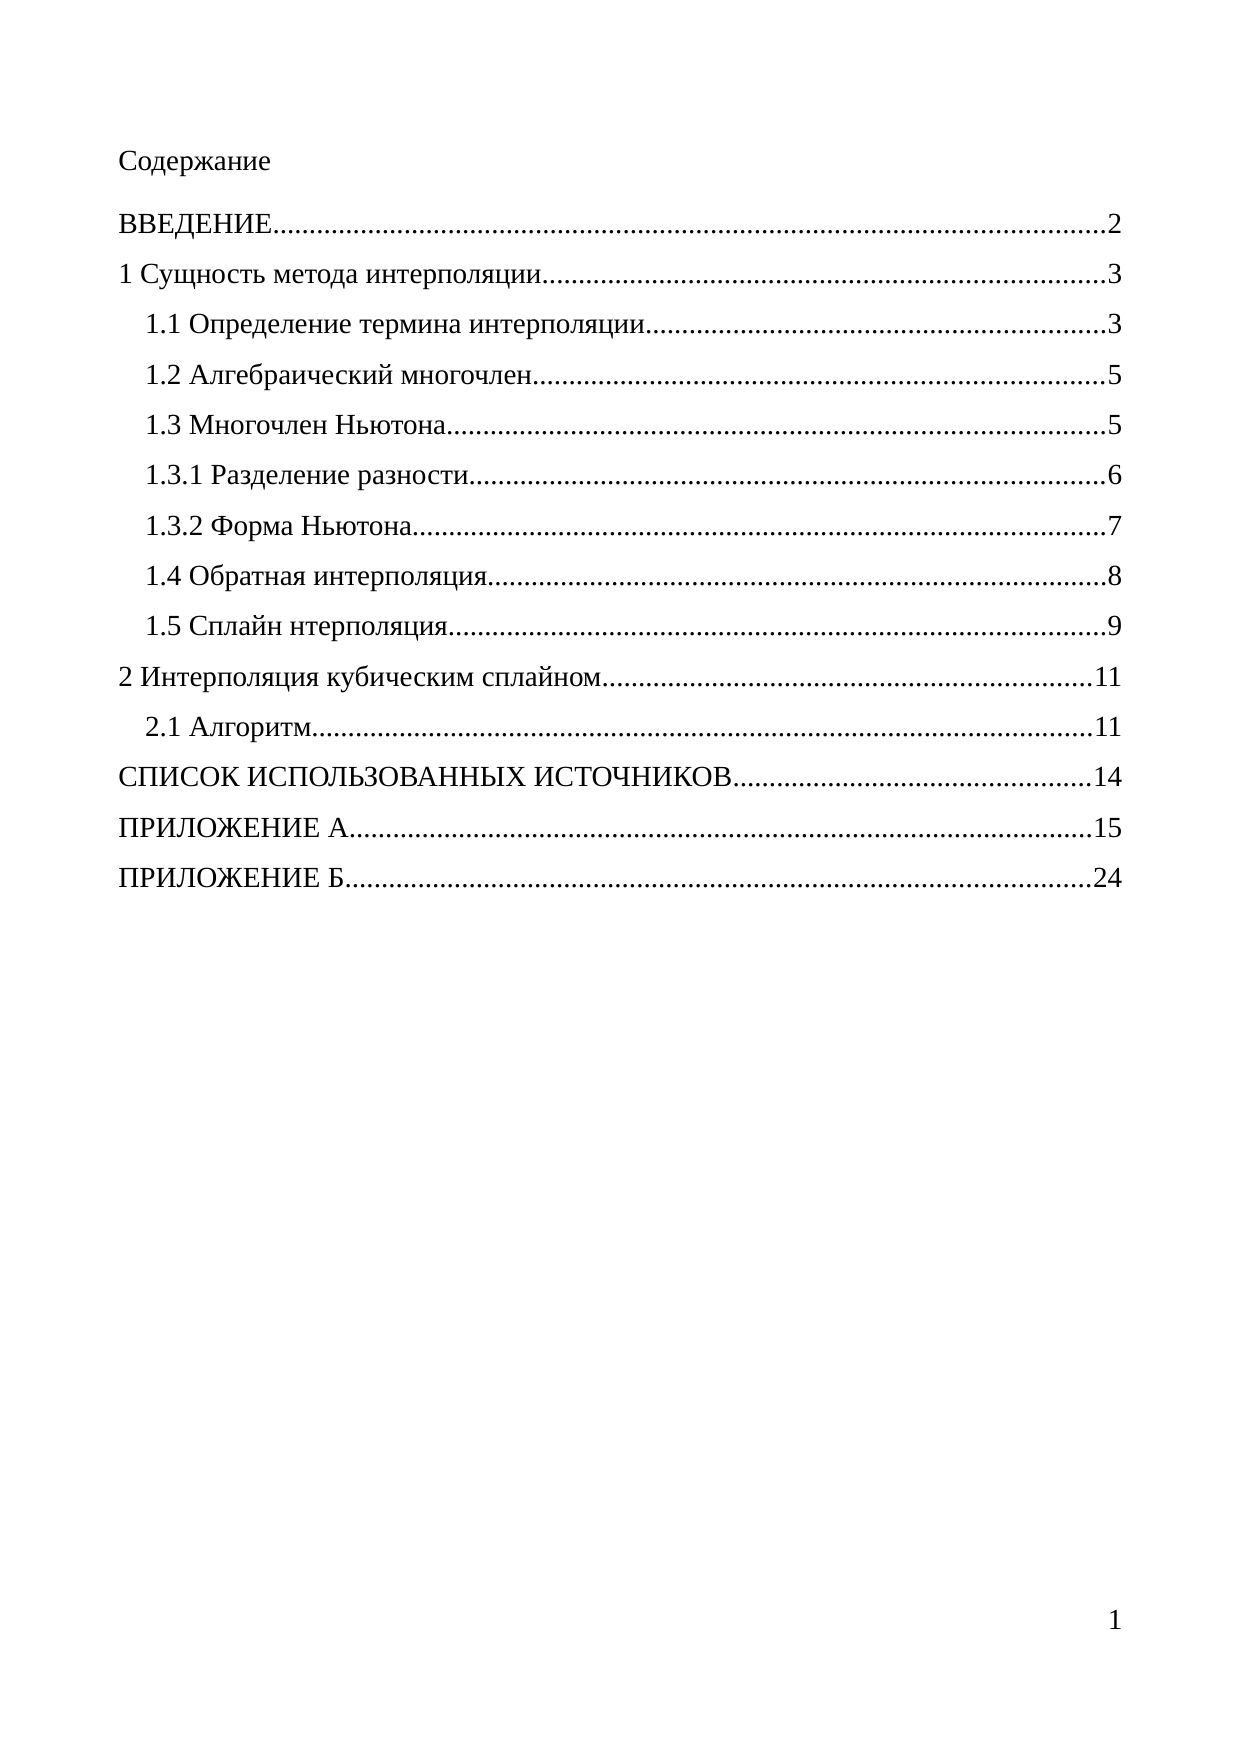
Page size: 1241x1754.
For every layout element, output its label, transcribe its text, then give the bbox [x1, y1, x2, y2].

text ВВЕДЕНИЕ 2 [118, 206, 1122, 239]
text СПИСОК ИСПОЛЬЗОВАННЫХ ИСТОЧНИКОВ 14 [118, 759, 1122, 793]
subtitle Содержание [118, 143, 1122, 177]
text ПРИЛОЖЕНИЕ Б 24 [118, 860, 1122, 893]
text 2.1 Алгоритм 11 [118, 709, 1122, 743]
text 1.3.2 Форма Ньютона 7 [118, 508, 1122, 541]
text 1.3 Многочлен Ньютона 5 [118, 407, 1122, 441]
text 1 Сущность метода интерполяции 3 [118, 256, 1122, 290]
text 1.4 Обратная интерполяция 8 [118, 558, 1122, 592]
text 1.1 Определение термина интерполяции 3 [118, 307, 1122, 340]
text 2 Интерполяция кубическим сплайном 11 [118, 659, 1122, 692]
text 1.5 Сплайн нтерполяция 9 [118, 608, 1122, 642]
text ПРИЛОЖЕНИЕ А 15 [118, 810, 1122, 843]
text 1.3.1 Разделение разности 6 [118, 457, 1122, 491]
text 1.2 Алгебраический многочлен 5 [118, 357, 1122, 390]
